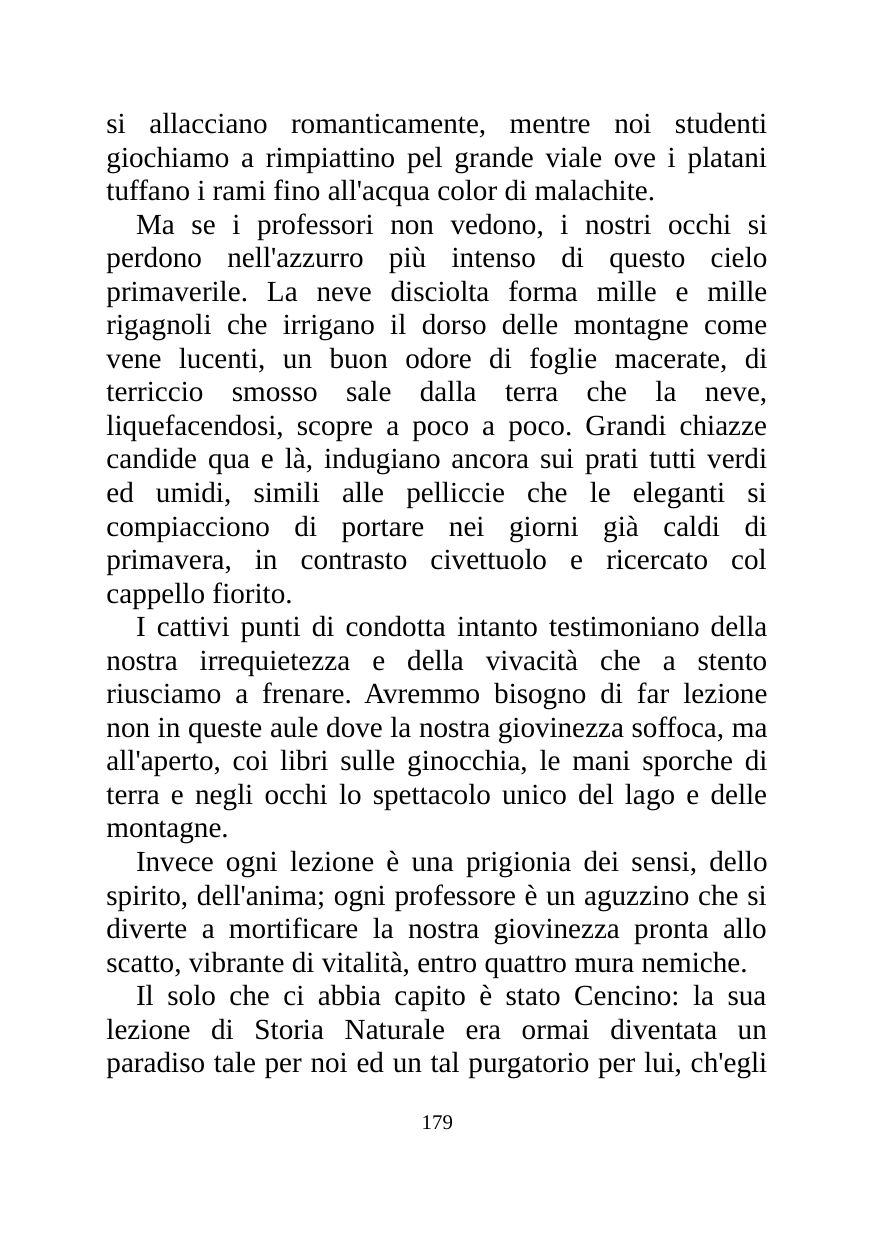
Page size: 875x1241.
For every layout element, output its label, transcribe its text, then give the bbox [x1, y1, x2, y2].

text Invece ogni lezione è una prigionia dei sensi, dello spirito, dell'anima; ogni professore è un aguzzino che si diverte a mortificare la nostra giovinezza pronta allo scatto, vibrante di vitalità, entro quattro mura nemiche. [106, 844, 768, 978]
text Ma se i professori non vedono, i nostri occhi si perdono nell'azzurro più intenso di questo cielo primaverile. La neve disciolta forma mille e mille rigagnoli che irrigano il dorso delle montagne come vene lucenti, un buon odore di foglie macerate, di terriccio smosso sale dalla terra che la neve, liquefacendosi, scopre a poco a poco. Grandi chiazze candide qua e là, indugiano ancora sui prati tutti verdi ed umidi, simili alle pelliccie che le eleganti si compiacciono di portare nei giorni già caldi di primavera, in contrasto civettuolo e ricercato col cappello fiorito. [106, 207, 768, 609]
text Il solo che ci abbia capito è stato Cencino: la sua lezione di Storia Naturale era ormai diventata un paradiso tale per noi ed un tal purgatorio per lui, ch'egli [106, 978, 768, 1079]
text I cattivi punti di condotta intanto testimoniano della nostra irrequietezza e della vivacità che a stento riusciamo a frenare. Avremmo bisogno di far lezione non in queste aule dove la nostra giovinezza soffoca, ma all'aperto, coi libri sulle ginocchia, le mani sporche di terra e negli occhi lo spettacolo unico del lago e delle montagne. [106, 609, 768, 844]
text si allacciano romanticamente, mentre noi studenti giochiamo a rimpiattino pel grande viale ove i platani tuffano i rami fino all'acqua color di malachite. [106, 106, 768, 207]
